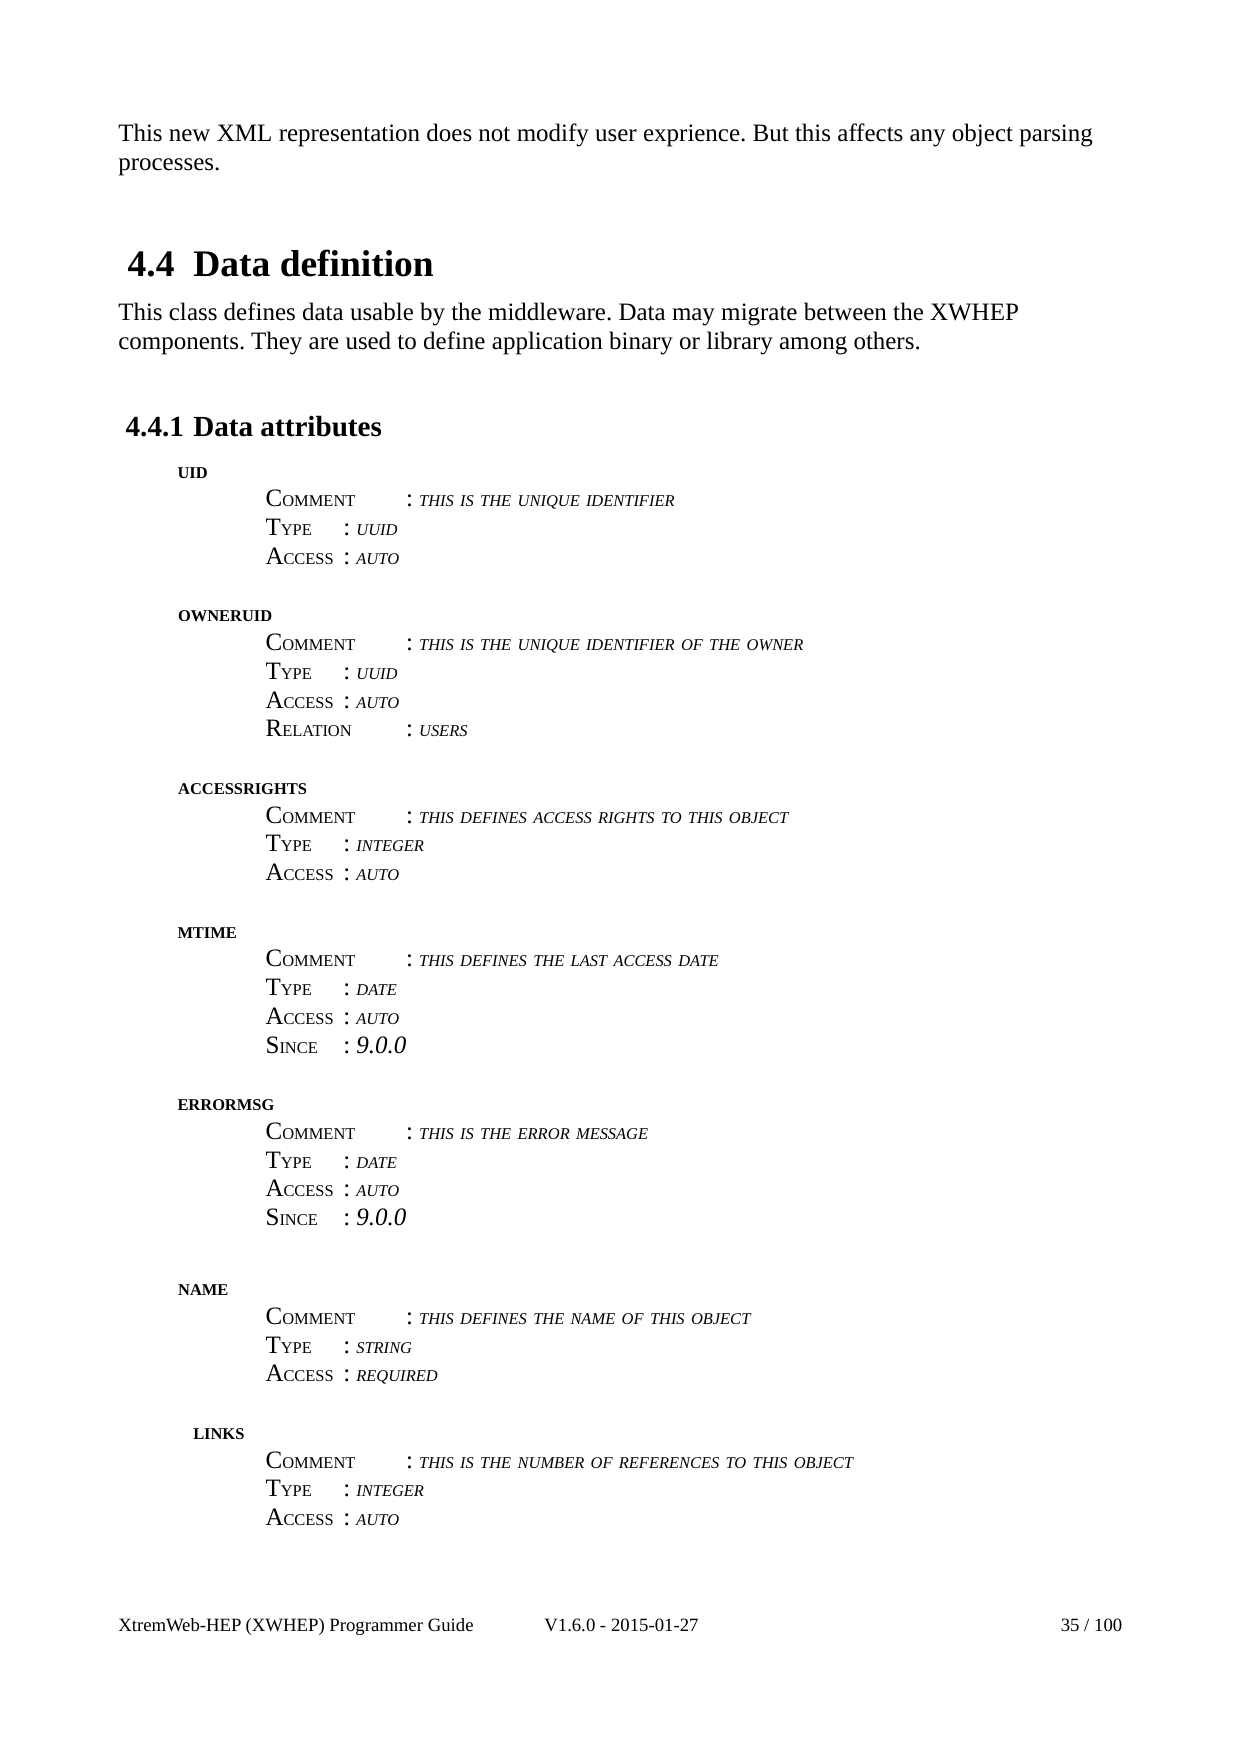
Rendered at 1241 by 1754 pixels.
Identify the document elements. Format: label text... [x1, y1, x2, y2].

subtitle Data attributes [118, 409, 1122, 442]
text Type : date [265, 972, 1122, 1001]
text Access : auto [265, 1001, 1122, 1030]
text Access : auto [265, 1173, 1122, 1202]
text Type : string [265, 1330, 1122, 1358]
text mtime [177, 915, 1122, 943]
subtitle Data definition [118, 242, 1122, 285]
text Comment : this defines the name of this object [265, 1301, 1122, 1330]
text Comment : this is the unique identifier [265, 483, 1122, 512]
text Type : integer [265, 828, 1122, 857]
text Access : auto [265, 541, 1122, 570]
text Comment : this defines access rights to this object [265, 800, 1122, 828]
text Access : required [265, 1358, 1122, 1387]
text Type : date [265, 1145, 1122, 1173]
text errormsg [177, 1087, 1122, 1116]
text accessrights [178, 771, 1122, 800]
text Comment : this defines the last access date [265, 943, 1122, 972]
text owneruid [178, 598, 1122, 627]
text links [118, 1416, 1122, 1445]
text Access : auto [265, 685, 1122, 713]
text Type : uuid [265, 656, 1122, 685]
text uid [177, 455, 1122, 483]
text This new XML representation does not modify user exprience. But this affects any object parsing processes. [118, 118, 1122, 176]
text Since : 9.0.0 [265, 1030, 1122, 1058]
text Type : integer [265, 1473, 1122, 1502]
text Comment : this is the unique identifier of the owner [265, 627, 1122, 656]
text Access : auto [265, 1502, 1122, 1531]
text name [178, 1272, 1122, 1301]
text Since : 9.0.0 [265, 1202, 1122, 1231]
text This class defines data usable by the middleware. Data may migrate between the XWHEP components. They are used to define application binary or library among others. [118, 297, 1122, 355]
text Comment : this is the error message [265, 1116, 1122, 1145]
text Access : auto [265, 857, 1122, 886]
text Relation : users [265, 713, 1122, 742]
text Type : uuid [265, 512, 1122, 541]
text Comment : this is the number of references to this object [265, 1445, 1122, 1473]
